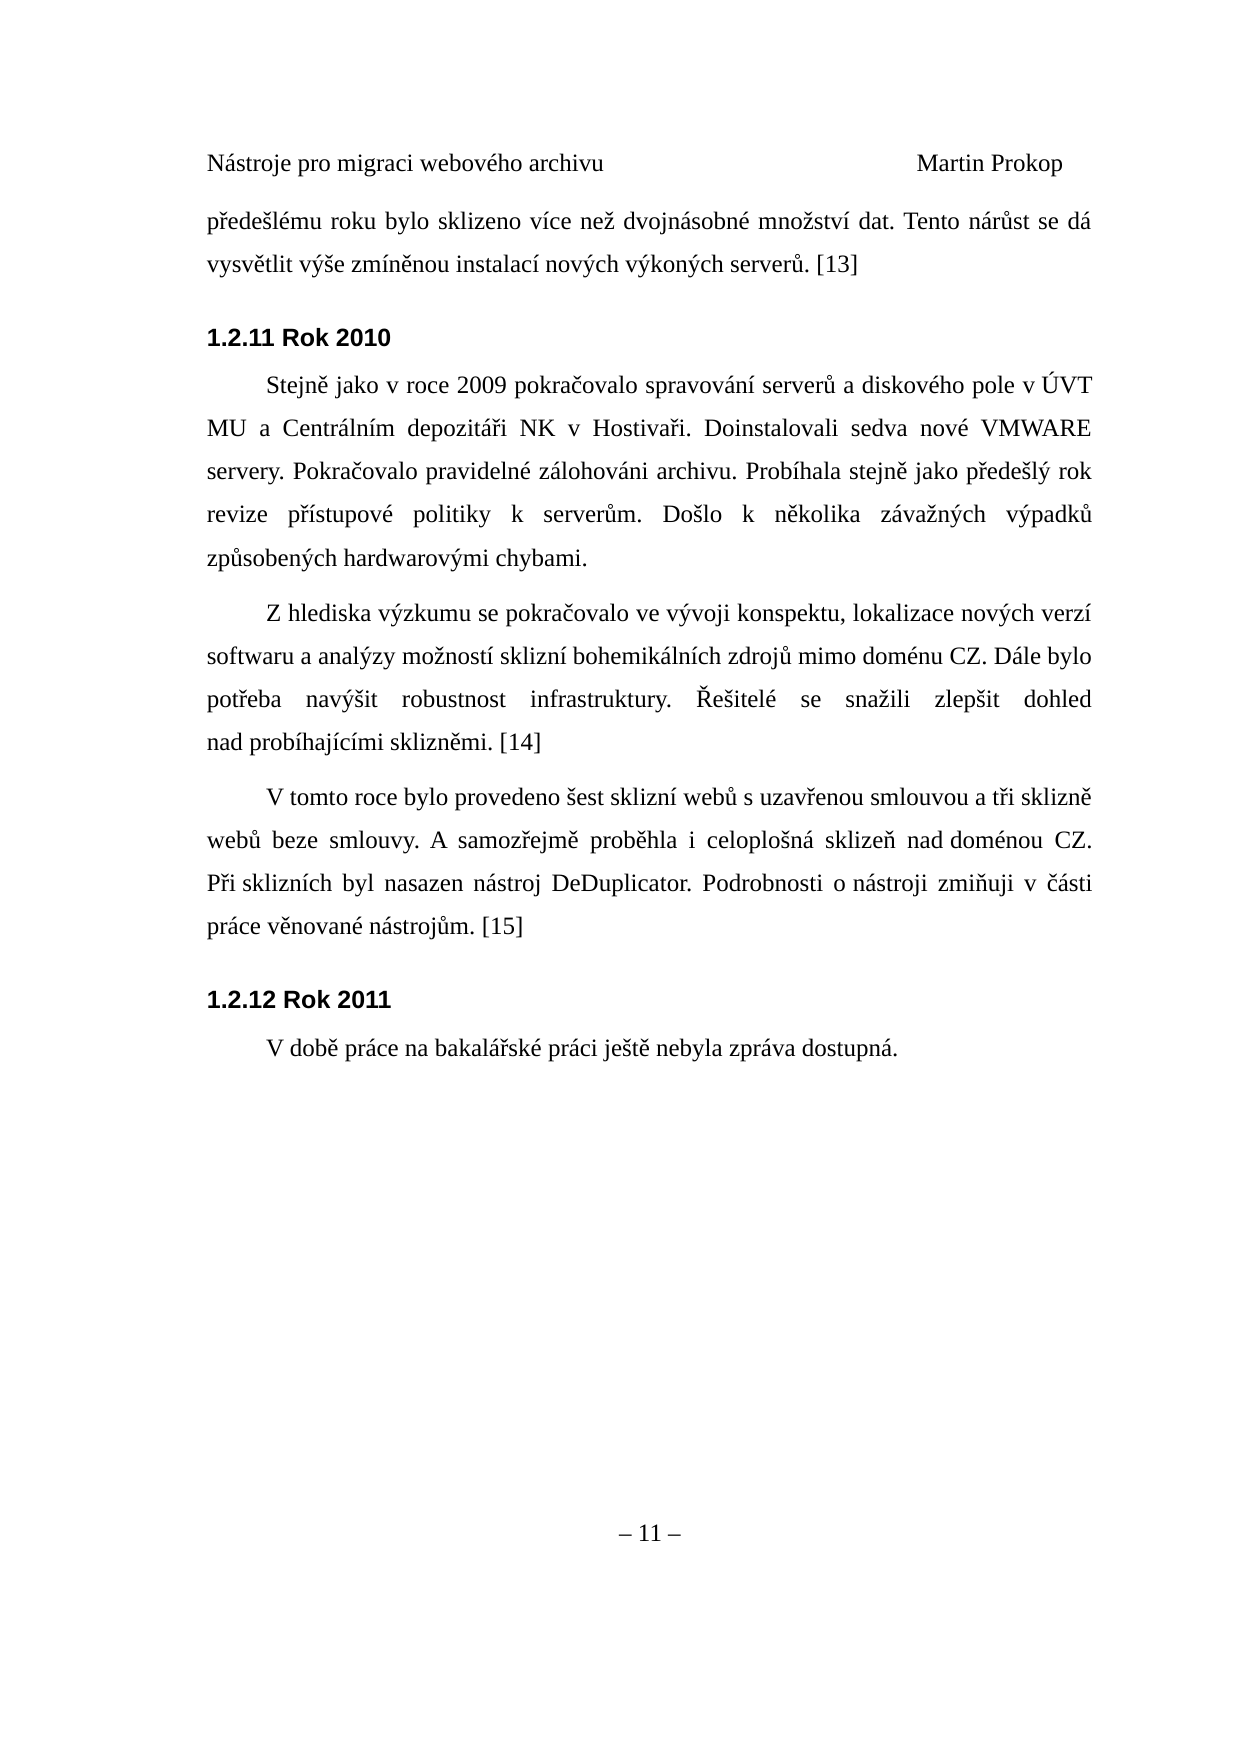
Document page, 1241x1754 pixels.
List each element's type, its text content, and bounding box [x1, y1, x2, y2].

text V době práce na bakalářské práci ještě nebyla zpráva dostupná. [207, 1033, 1093, 1061]
text V tomto roce bylo provedeno šest sklizní webů s uzavřenou smlouvou a tři sklizně webů beze smlouvy. A samozřejmě proběhla i celoplošná sklizeň nad doménou CZ. Při sklizních byl nasazen nástroj DeDuplicator. Podrobnosti o nástroji zmiňuji v části práce věnované nástrojům. [15] [207, 782, 1093, 940]
text předešlému roku bylo sklizeno více než dvojnásobné množství dat. Tento nárůst se dá vysvětlit výše zmíněnou instalací nových výkoných serverů. [13] [207, 206, 1093, 278]
subtitle 1.2.12 Rok 2011 [207, 986, 1093, 1014]
subtitle 1.2.11 Rok 2010 [207, 323, 1093, 352]
text Stejně jako v roce 2009 pokračovalo spravování serverů a diskového pole v ÚVT MU a Centrálním depozitáři NK v Hostivaři. Doinstalovali sedva nové VMWARE servery. Pokračovalo pravidelné zálohováni archivu. Probíhala stejně jako předešlý rok revize přístupové politiky k serverům. Došlo k několika závažných výpadků způsobených hardwarovými chybami. [207, 370, 1093, 571]
text Z hlediska výzkumu se pokračovalo ve vývoji konspektu, lokalizace nových verzí softwaru a analýzy možností sklizní bohemikálních zdrojů mimo doménu CZ. Dále bylo potřeba navýšit robustnost infrastruktury. Řešitelé se snažili zlepšit dohled nad probíhajícími sklizněmi. [14] [207, 598, 1093, 756]
